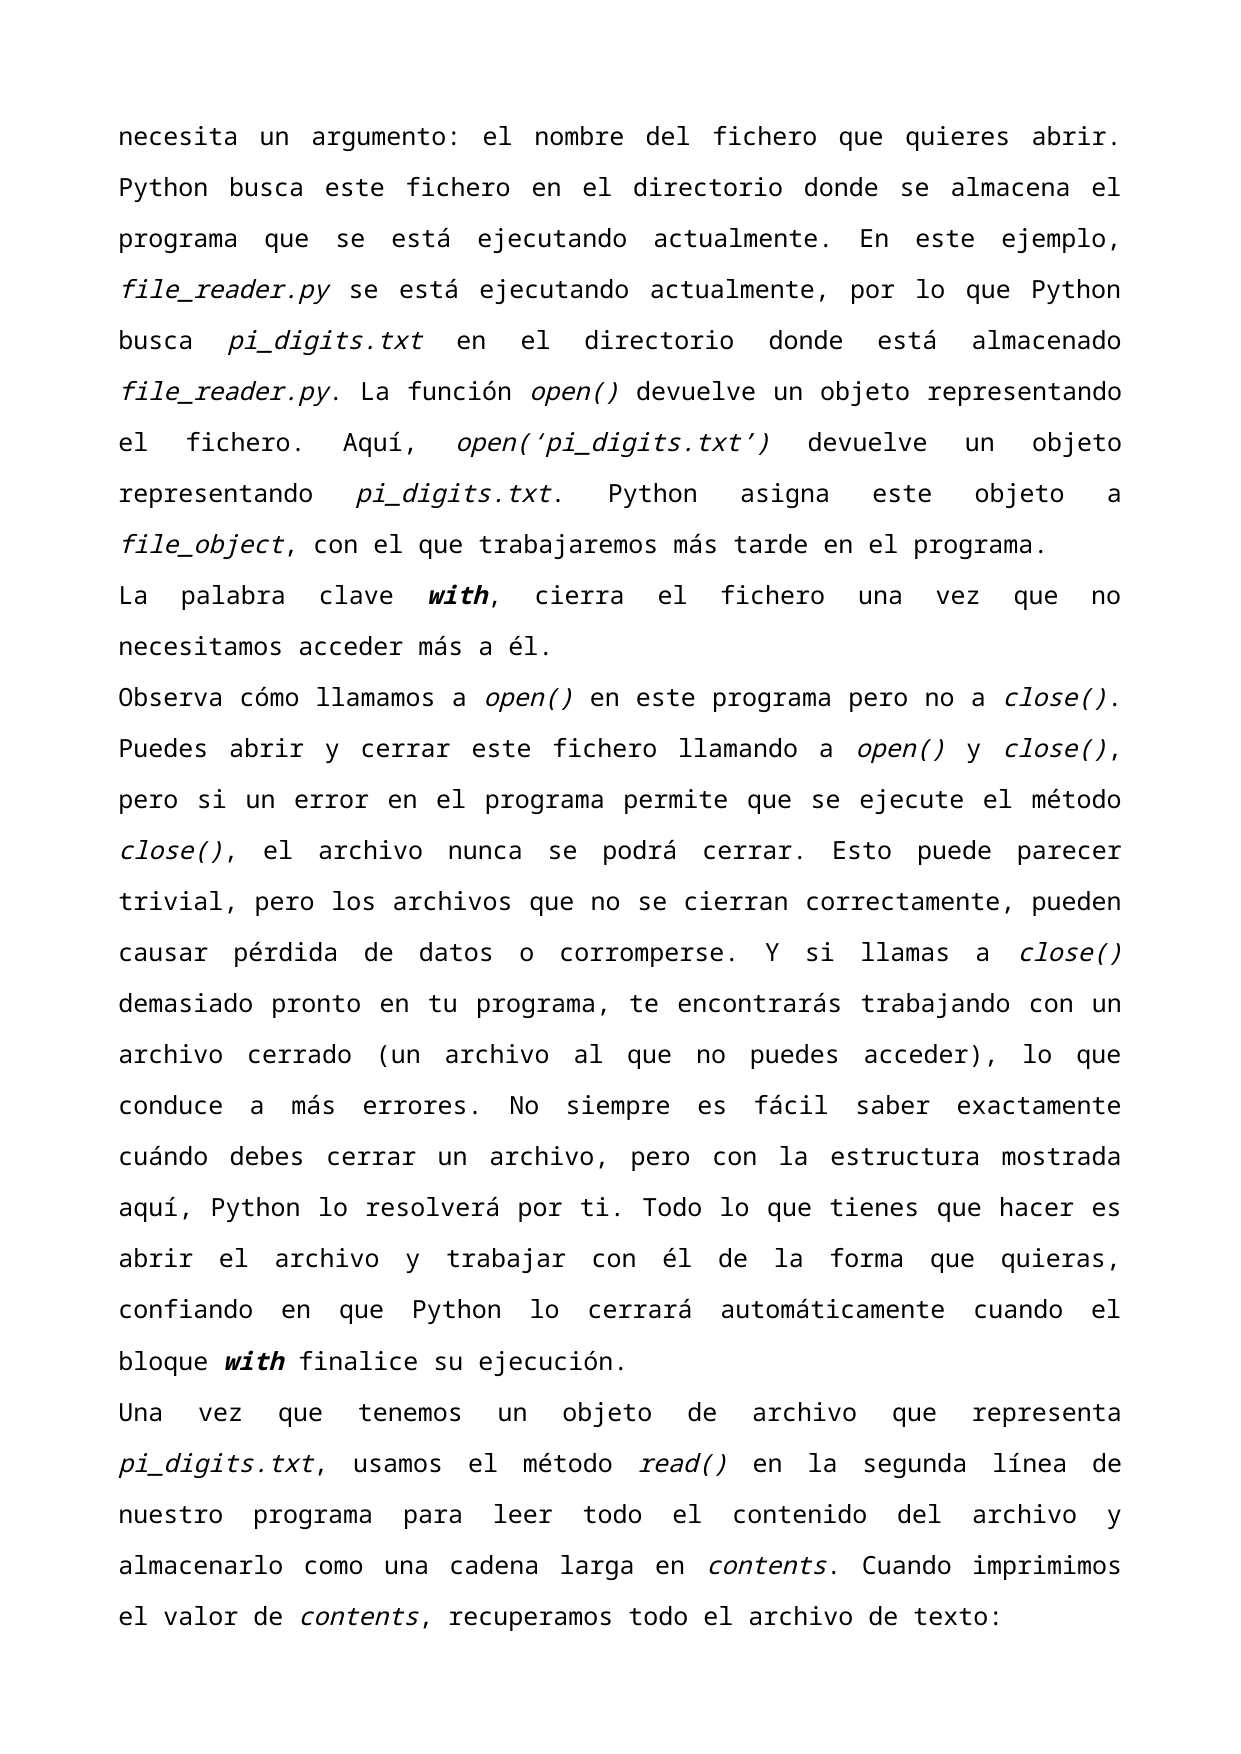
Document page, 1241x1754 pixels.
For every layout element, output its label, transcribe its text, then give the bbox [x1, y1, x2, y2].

text necesita un argumento: el nombre del fichero que quieres abrir. Python busca este fichero en el directorio donde se almacena el programa que se está ejecutando actualmente. En este ejemplo, file_reader.py se está ejecutando actualmente, por lo que Python busca pi_digits.txt en el directorio donde está almacenado file_reader.py. La función open() devuelve un objeto representando el fichero. Aquí, open(‘pi_digits.txt’) devuelve un objeto representando pi_digits.txt. Python asigna este objeto a file_object, con el que trabajaremos más tarde en el programa. [118, 118, 1122, 561]
text Una vez que tenemos un objeto de archivo que representa pi_digits.txt, usamos el método read() en la segunda línea de nuestro programa para leer todo el contenido del archivo y almacenarlo como una cadena larga en contents. Cuando imprimimos el valor de contents, recuperamos todo el archivo de texto: [118, 1394, 1122, 1632]
text La palabra clave with, cierra el fichero una vez que no necesitamos acceder más a él. [118, 577, 1122, 663]
text Observa cómo llamamos a open() en este programa pero no a close(). Puedes abrir y cerrar este fichero llamando a open() y close(), pero si un error en el programa permite que se ejecute el método close(), el archivo nunca se podrá cerrar. Esto puede parecer trivial, pero los archivos que no se cierran correctamente, pueden causar pérdida de datos o corromperse. Y si llamas a close() demasiado pronto en tu programa, te encontrarás trabajando con un archivo cerrado (un archivo al que no puedes acceder), lo que conduce a más errores. No siempre es fácil saber exactamente cuándo debes cerrar un archivo, pero con la estructura mostrada aquí, Python lo resolverá por ti. Todo lo que tienes que hacer es abrir el archivo y trabajar con él de la forma que quieras, confiando en que Python lo cerrará automáticamente cuando el bloque with finalice su ejecución. [118, 679, 1122, 1377]
